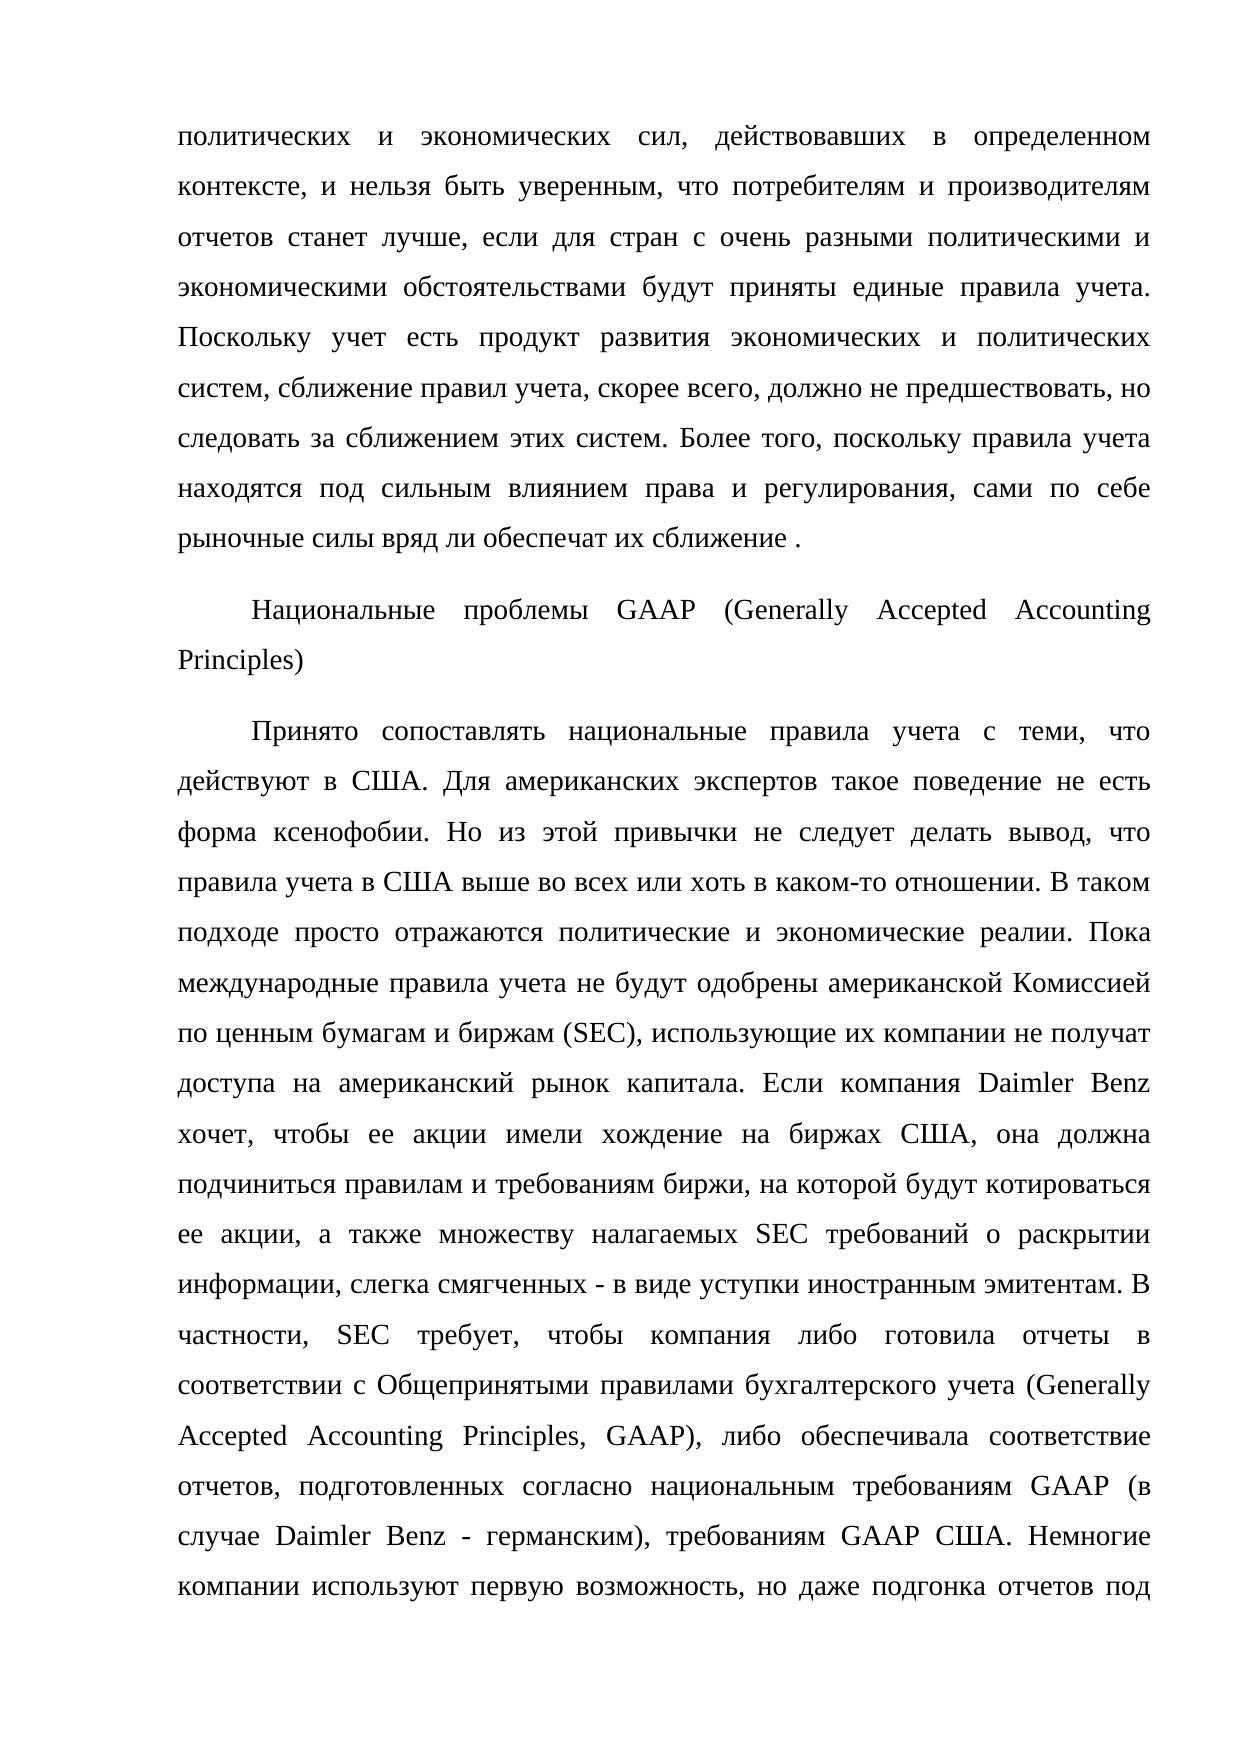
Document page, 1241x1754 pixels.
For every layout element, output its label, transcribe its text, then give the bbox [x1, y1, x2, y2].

text Национальные проблемы GAAP (Generally Accepted Accounting Principles) [177, 592, 1152, 676]
text Принято сопоставлять национальные правила учета с теми, что действуют в США. Для американских экспертов такое поведение не есть форма ксенофобии. Но из этой привычки не следует делать вывод, что правила учета в США выше во всех или хоть в каком-то отношении. В таком подходе просто отражаются политические и экономические реалии. Пока международные правила учета не будут одобрены американской Комиссией по ценным бумагам и биржам (SEC), использующие их компании не получат доступа на американский рынок капитала. Если компания Daimler Benz хочет, чтобы ее акции имели хождение на биржах США, она должна подчиниться правилам и требованиям биржи, на которой будут котироваться ее акции, а также множеству налагаемых SEC требований о раскрытии информации, слегка смягченных - в виде уступки иностранным эмитентам. В частности, SEC требует, чтобы компания либо готовила отчеты в соответствии с Общепринятыми правилами бухгалтерского учета (Generally Accepted Accounting Principles, GAAP), либо обеспечивала соответствие отчетов, подготовленных согласно национальным требованиям GAAP (в случае Daimler Benz - германским), требованиям GAAP США. Немногие компании используют первую возможность, но даже подгонка отчетов под [177, 713, 1152, 1602]
text политических и экономических сил, действовавших в определенном контексте, и нельзя быть уверенным, что потребителям и производителям отчетов станет лучше, если для стран с очень разными политическими и экономическими обстоятельствами будут приняты единые правила учета. Поскольку учет есть продукт развития экономических и политических систем, сближение правил учета, скорее всего, должно не предшествовать, но следовать за сближением этих систем. Более того, поскольку правила учета находятся под сильным влиянием права и регулирования, сами по себе рыночные силы вряд ли обеспечат их сближение . [177, 118, 1152, 554]
